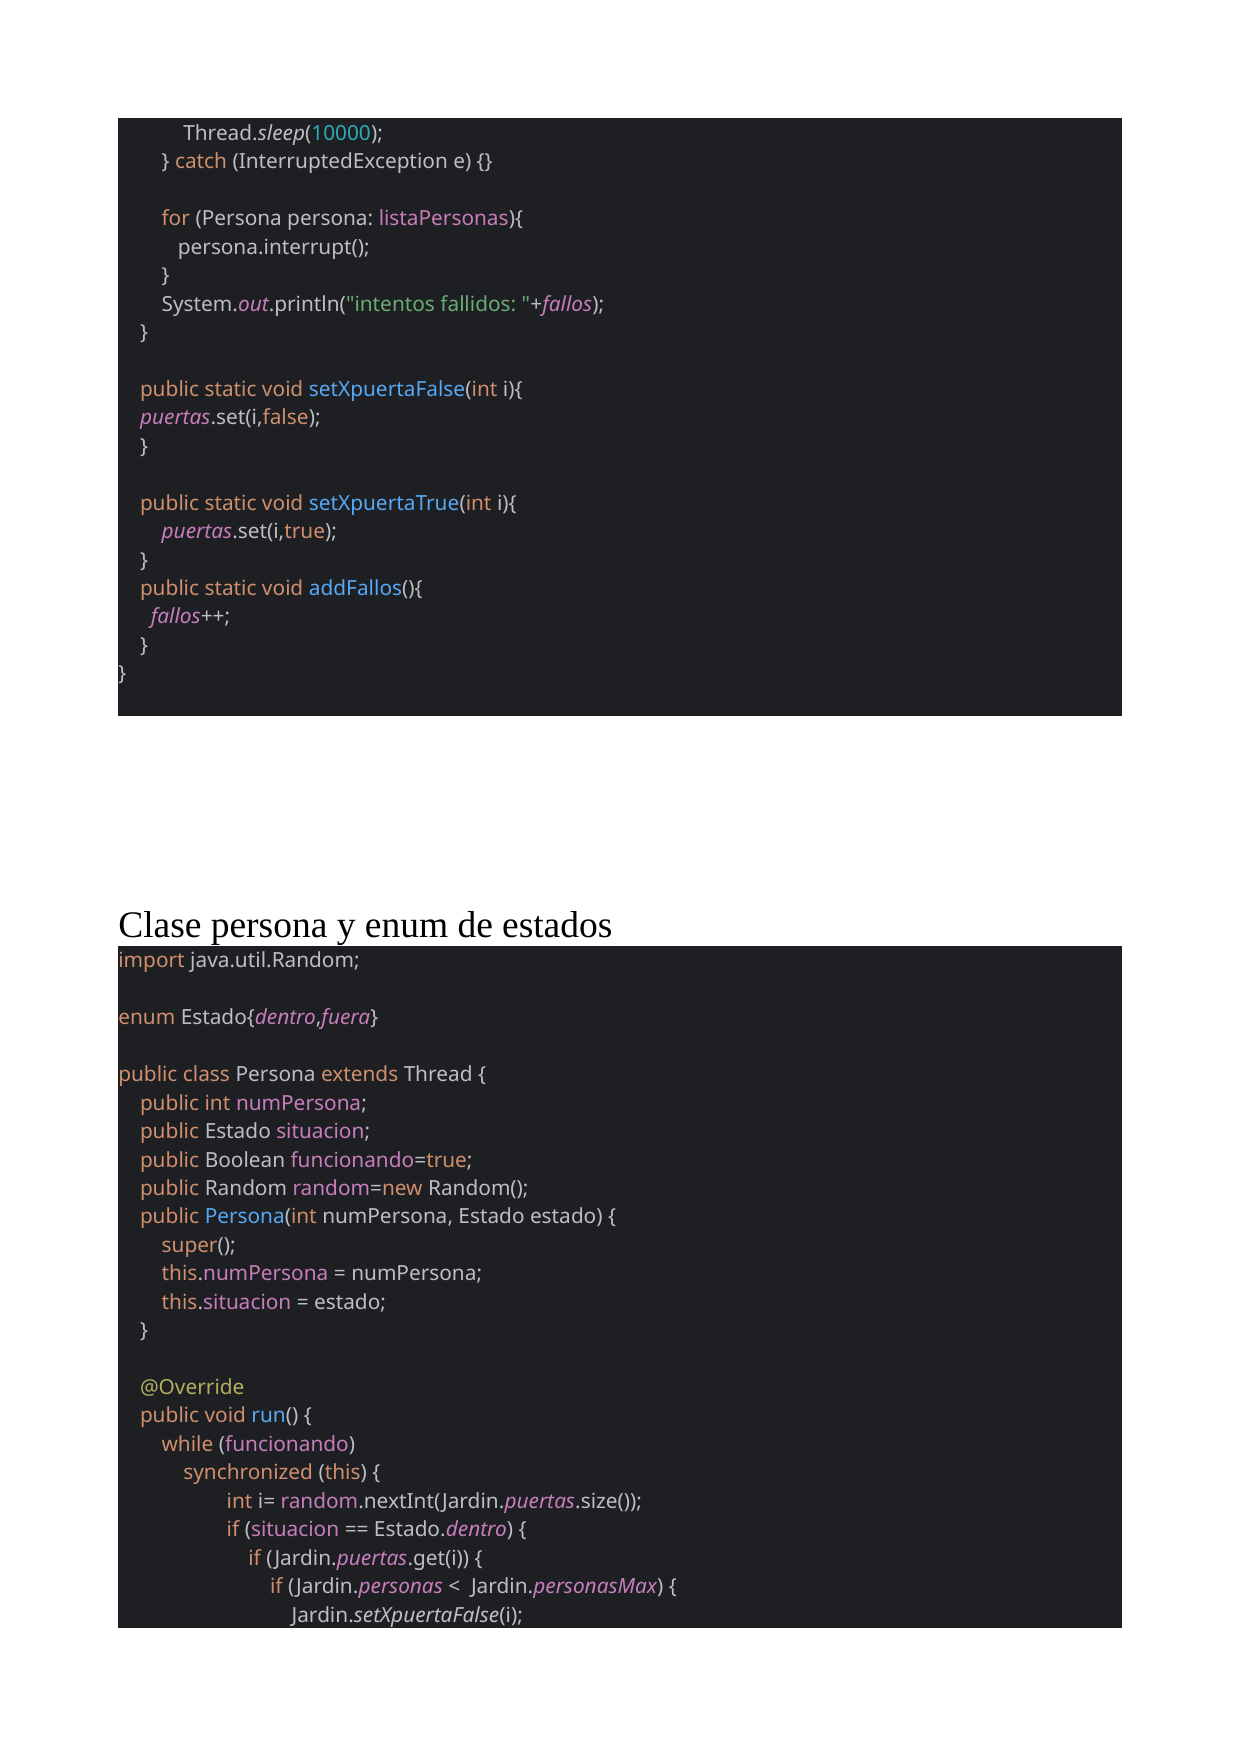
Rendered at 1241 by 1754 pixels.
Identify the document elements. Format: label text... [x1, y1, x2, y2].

text Clase persona y enum de estados [118, 902, 1122, 946]
text Thread.sleep(10000); } catch (InterruptedException e) {} for (Persona persona: listaPersonas){ persona.interrupt(); } System.out.println("intentos fallidos: "+fallos); } public static void setXpuertaFalse(int i){ puertas.set(i,false); } public static void setXpuertaTrue(int i){ puertas.set(i,true); } public static void addFallos(){ fallos++; } } [118, 118, 1122, 716]
text import java.util.Random; enum Estado{dentro,fuera} public class Persona extends Thread { public int numPersona; public Estado situacion; public Boolean funcionando=true; public Random random=new Random(); public Persona(int numPersona, Estado estado) { super(); this.numPersona = numPersona; this.situacion = estado; } @Override public void run() { while (funcionando) synchronized (this) { int i= random.nextInt(Jardin.puertas.size()); if (situacion == Estado.dentro) { if (Jardin.puertas.get(i)) { if (Jardin.personas < Jardin.personasMax) { Jardin.setXpuertaFalse(i); [118, 946, 1122, 1628]
